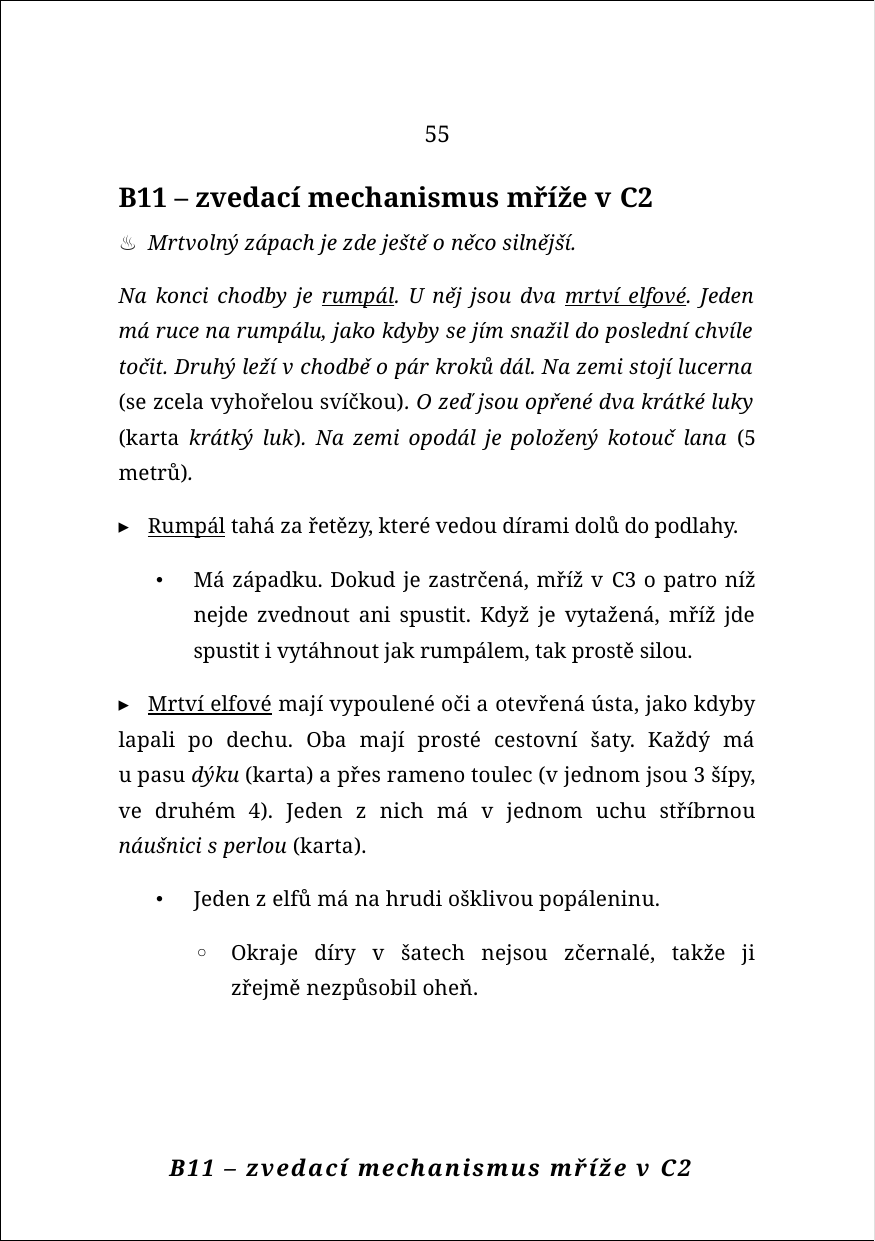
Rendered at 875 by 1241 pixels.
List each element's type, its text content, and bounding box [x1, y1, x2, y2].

list Okraje díry v⁠ šatech nejsou zčernalé, takže ji zřejmě nezpůsobil oheň. [193, 938, 756, 1002]
text ▸ Mrtví elfové mají vypoulené oči a⁠ otevřená ústa, jako kdyby lapali po dechu. Oba mají prosté cestovní šaty. Každý má u⁠ pasu dýku (karta) a⁠ přes rameno toulec (v⁠ jednom jsou 3 šípy, ve druhém 4). Jeden z⁠ nich má v⁠ jednom uchu stříbrnou náušnici s⁠ perlou (karta). [118, 689, 756, 860]
text Na konci chodby je rumpál. U⁠ něj jsou dva mrtví elfové. Jeden má ruce na rumpálu, jako kdyby se jím snažil do poslední chvíle točit. Druhý leží v⁠ chodbě o⁠ pár kroků dál. Na zemi stojí lucerna (se zcela vyhořelou svíčkou). O⁠ zeď jsou opřené dva krátké luky (karta krátký luk). Na zemi opodál je položený kotouč lana (5 metrů). [118, 281, 756, 487]
text ♨ Mrtvolný zápach je zde ještě o⁠ něco silnější. [118, 228, 756, 256]
list Má západku. Dokud je zastrčená, mříž v⁠ C3 o⁠ patro níž nejde zvednout ani spustit. Když je vytažená, mříž jde spustit i⁠ vytáhnout jak rumpálem, tak prostě silou. [156, 565, 756, 664]
subtitle B11 – zvedací mechanismus mříže v⁠ C2 [118, 179, 756, 216]
list Jeden z⁠ elfů má na hrudi ošklivou popáleninu. [156, 884, 756, 913]
text ▸ Rumpál tahá za řetězy, které vedou dírami dolů do podlahy. [118, 512, 756, 540]
